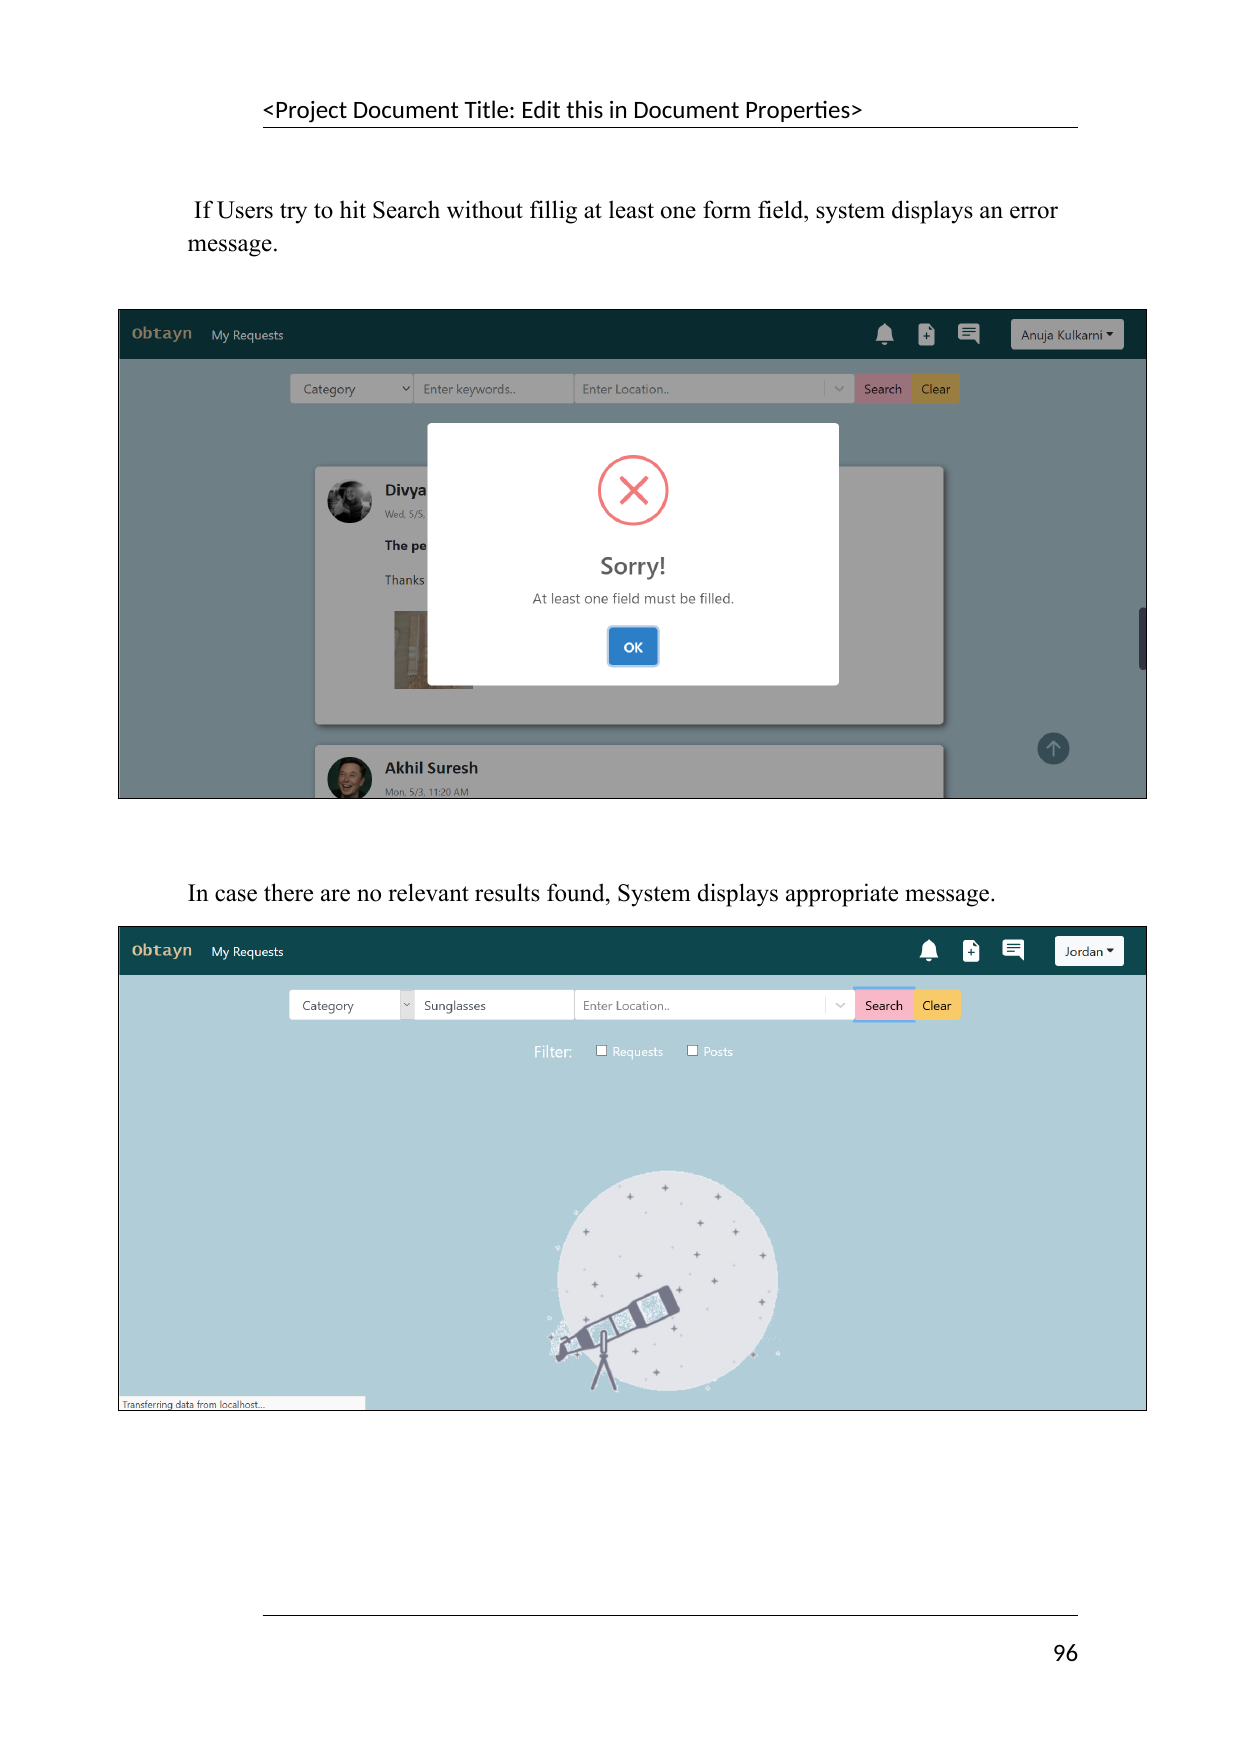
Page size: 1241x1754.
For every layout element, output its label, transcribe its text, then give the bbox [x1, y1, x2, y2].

text In case there are no relevant results found, System displays appropriate message. [187, 878, 1078, 907]
picture [119, 310, 1146, 798]
picture [119, 927, 1146, 1410]
text If Users try to hit Search without fillig at least one form field, system displays an error message. [187, 195, 1078, 257]
